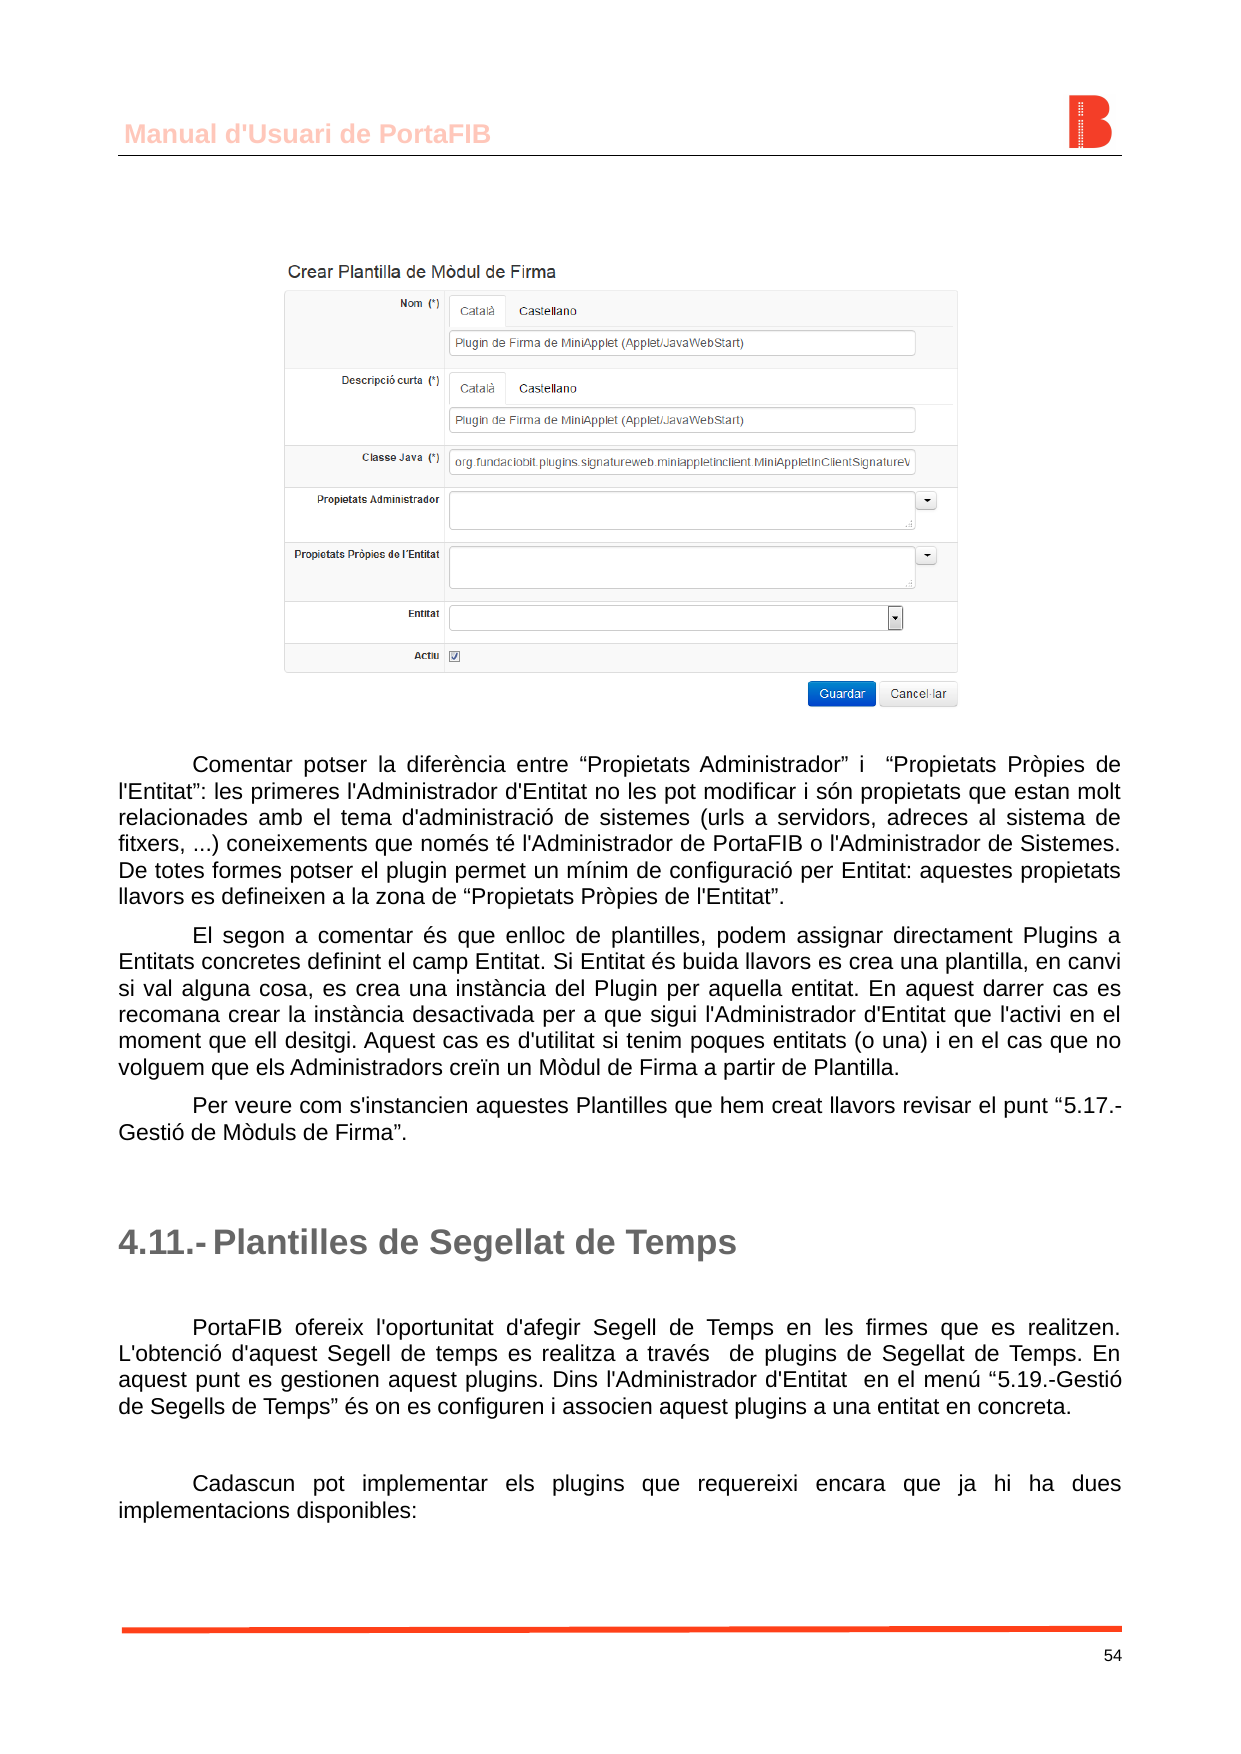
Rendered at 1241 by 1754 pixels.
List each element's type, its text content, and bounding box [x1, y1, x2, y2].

subtitle Plantilles de Segellat de Temps [118, 1222, 1122, 1262]
text PortaFIB ofereix l'oportunitat d'afegir Segell de Temps en les firmes que es realitzen. L'obtenció d'aquest Segell de temps es realitza a través de plugins de Segellat de Temps. En aquest punt es gestionen aquest plugins. Dins l'Administrador d'Entitat en el menú “5.19.-Gestió de Segells de Temps” és on es configuren i associen aquest plugins a una entitat en concreta. [118, 1314, 1122, 1419]
picture [277, 254, 964, 713]
text Cadascun pot implementar els plugins que requereixi encara que ja hi ha dues implementacions disponibles: [118, 1470, 1122, 1523]
text Per veure com s'instancien aquestes Plantilles que hem creat llavors revisar el punt “5.17.-Gestió de Mòduls de Firma”. [118, 1092, 1122, 1145]
text Comentar potser la diferència entre “Propietats Administrador” i “Propietats Pròpies de l'Entitat”: les primeres l'Administrador d'Entitat no les pot modificar i són propietats que estan molt relacionades amb el tema d'administració de sistemes (urls a servidors, adreces al sistema de fitxers, ...) coneixements que només té l'Administrador de PortaFIB o l'Administrador de Sistemes. De totes formes potser el plugin permet un mínim de configuració per Entitat: aquestes propietats llavors es defineixen a la zona de “Propietats Pròpies de l'Entitat”. [118, 751, 1122, 909]
picture [1063, 94, 1117, 150]
text El segon a comentar és que enlloc de plantilles, podem assignar directament Plugins a Entitats concretes definint el camp Entitat. Si Entitat és buida llavors es crea una plantilla, en canvi si val alguna cosa, es crea una instància del Plugin per aquella entitat. En aquest darrer cas es recomana crear la instància desactivada per a que sigui l'Administrador d'Entitat que l'activi en el moment que ell desitgi. Aquest cas es d'utilitat si tenim poques entitats (o una) i en el cas que no volguem que els Administradors creïn un Mòdul de Firma a partir de Plantilla. [118, 922, 1122, 1080]
